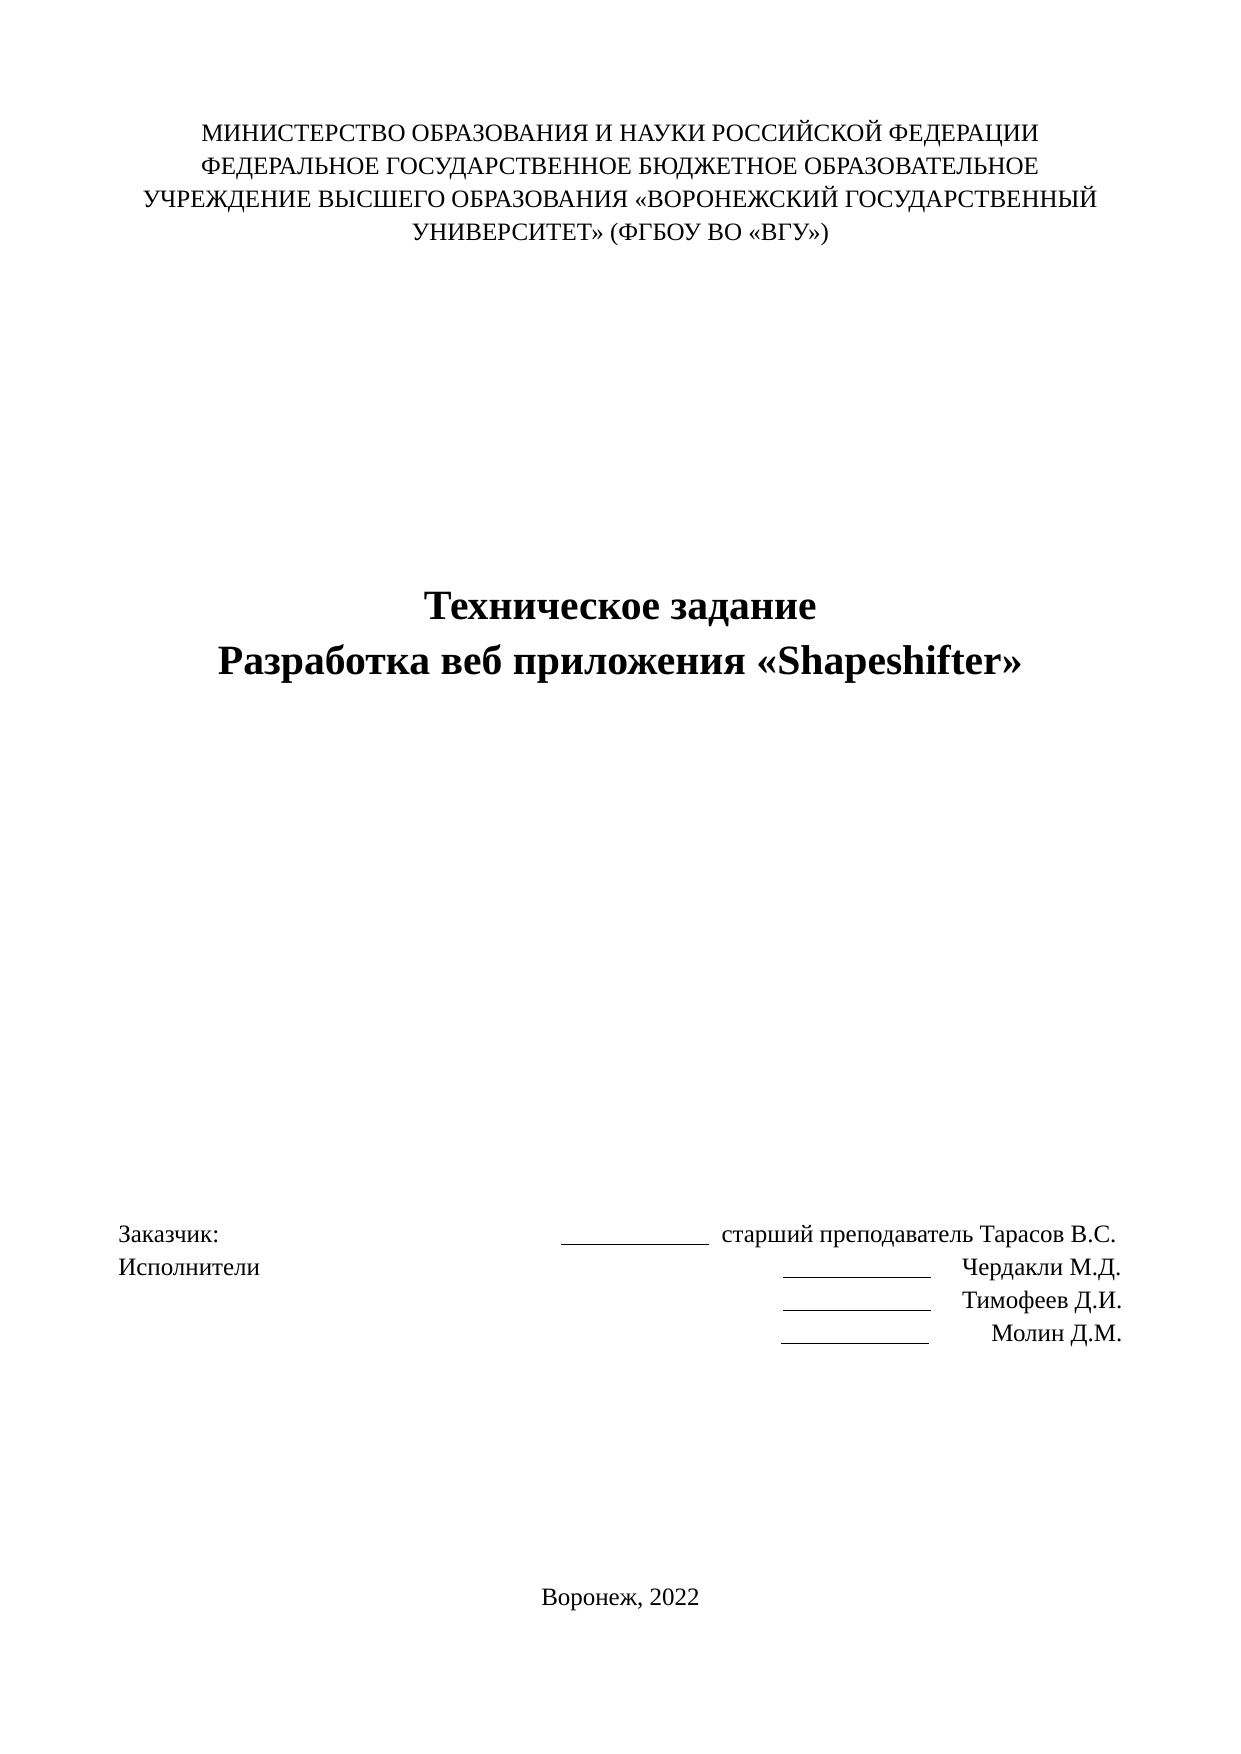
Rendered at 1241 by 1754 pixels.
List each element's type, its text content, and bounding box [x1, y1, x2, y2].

text Воронеж, 2022 [118, 1582, 1122, 1611]
text Молин Д.М. [118, 1318, 1122, 1347]
text МИНИСТЕРСТВО ОБРАЗОВАНИЯ И НАУКИ РОССИЙСКОЙ ФЕДЕРАЦИИ ФЕДЕРАЛЬНОЕ ГОСУДАРСТВЕННОЕ БЮДЖЕТНОЕ ОБРАЗОВАТЕЛЬНОЕ УЧРЕЖДЕНИЕ ВЫСШЕГО ОБРАЗОВАНИЯ «ВОРОНЕЖСКИЙ ГОСУДАРСТВЕННЫЙ УНИВЕРСИТЕТ» (ФГБОУ ВО «ВГУ») [118, 118, 1122, 246]
text Заказчик: старший преподаватель Тарасов В.С. [118, 1219, 1122, 1248]
text Тимофеев Д.И. [118, 1285, 1122, 1314]
text Разработка веб приложения «Shapeshifter» [118, 636, 1122, 683]
text Исполнители Чердакли М.Д. [118, 1252, 1122, 1281]
text Техническое задание [118, 580, 1122, 628]
